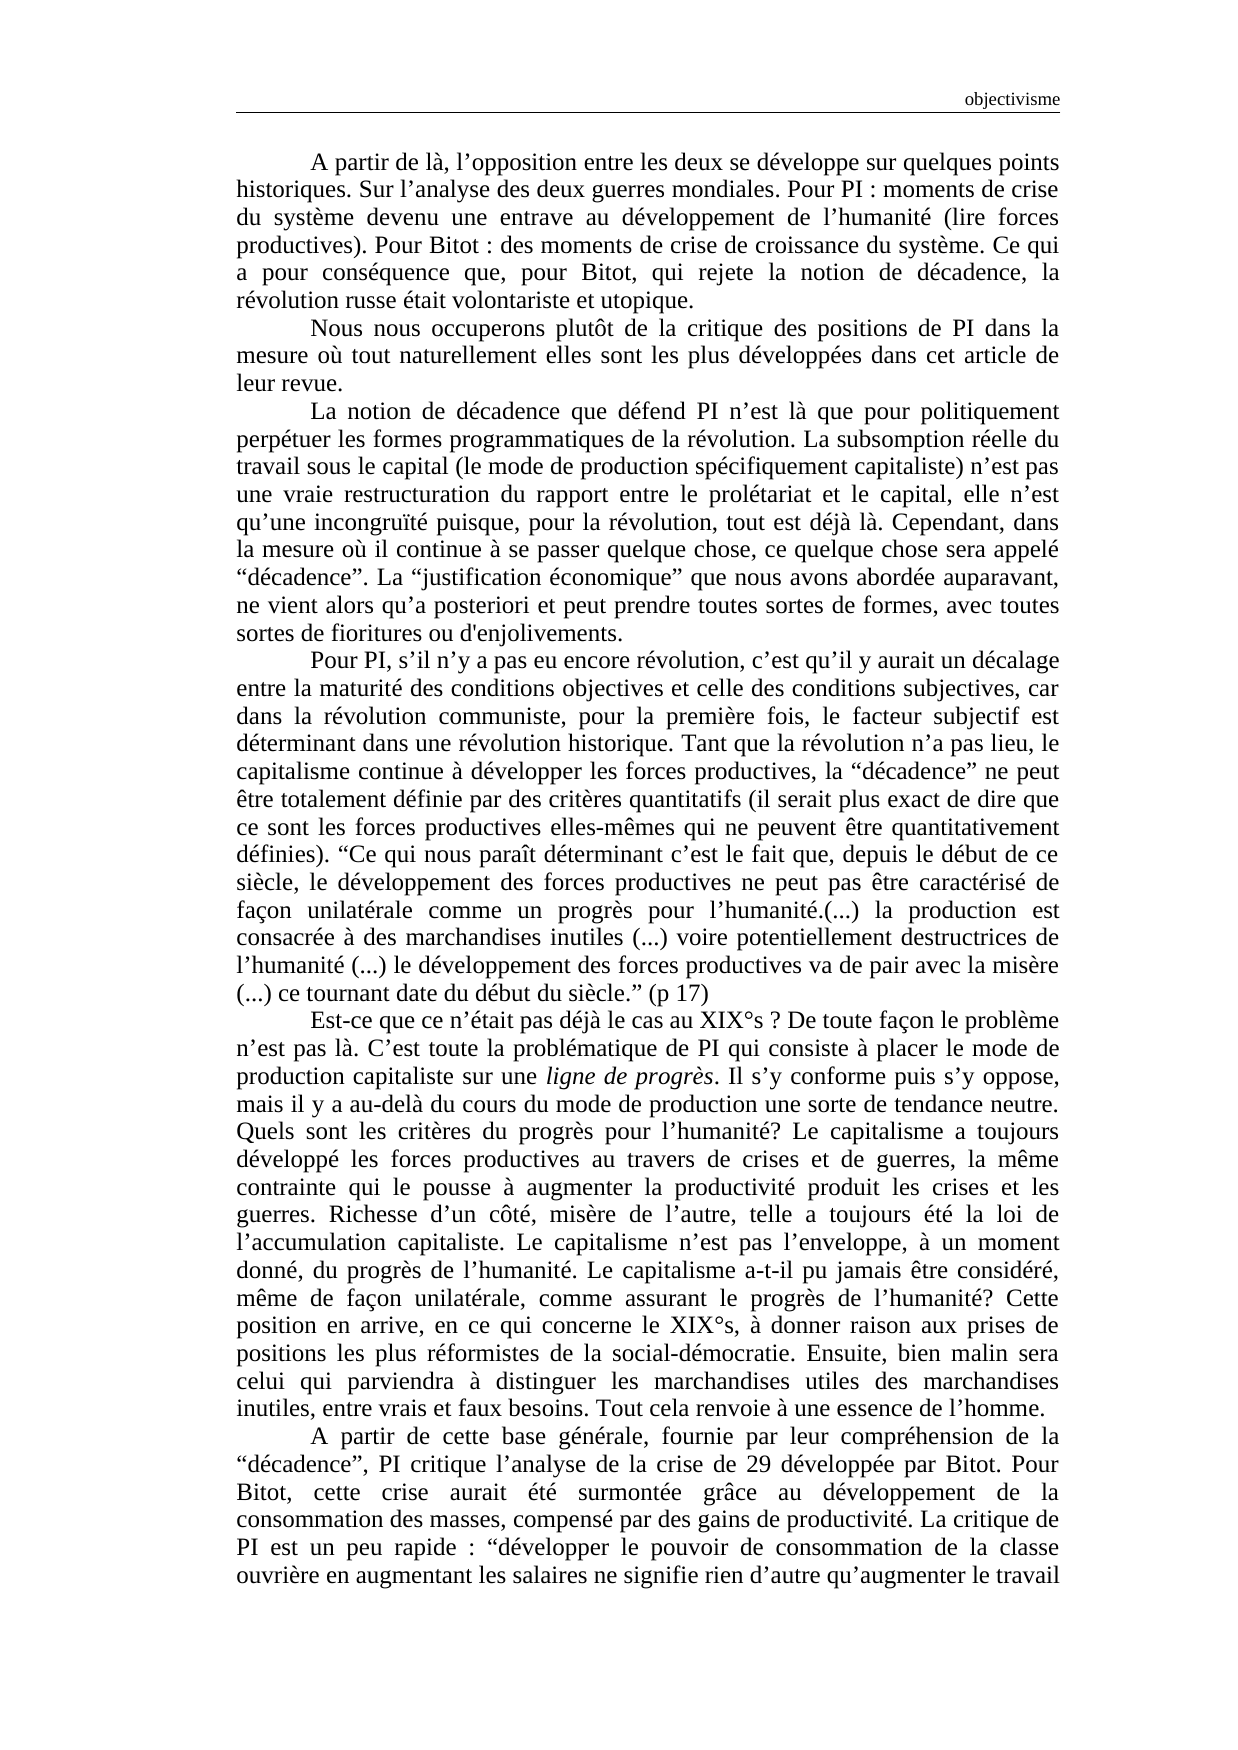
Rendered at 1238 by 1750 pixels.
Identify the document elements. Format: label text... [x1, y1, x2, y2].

text La notion de décadence que défend PI n’est là que pour politiquement perpétuer les formes programmatiques de la révolution. La subsomption réelle du travail sous le capital (le mode de production spécifiquement capitaliste) n’est pas une vraie restructuration du rapport entre le prolétariat et le capital, elle n’est qu’une incongruïté puisque, pour la révolution, tout est déjà là. Cependant, dans la mesure où il continue à se passer quelque chose, ce quelque chose sera appelé “décadence”. La “justification économique” que nous avons abordée auparavant, ne vient alors qu’a posteriori et peut prendre toutes sortes de formes, avec toutes sortes de fioritures ou d'enjolivements. [236, 397, 1060, 646]
text Est-ce que ce n’était pas déjà le cas au XIX°s ? De toute façon le problème n’est pas là. C’est toute la problématique de PI qui consiste à placer le mode de production capitaliste sur une ligne de progrès. Il s’y conforme puis s’y oppose, mais il y a au-delà du cours du mode de production une sorte de tendance neutre. Quels sont les critères du progrès pour l’humanité? Le capitalisme a toujours développé les forces productives au travers de crises et de guerres, la même contrainte qui le pousse à augmenter la productivité produit les crises et les guerres. Richesse d’un côté, misère de l’autre, telle a toujours été la loi de l’accumulation capitaliste. Le capitalisme n’est pas l’enveloppe, à un moment donné, du progrès de l’humanité. Le capitalisme a-t-il pu jamais être considéré, même de façon unilatérale, comme assurant le progrès de l’humanité? Cette position en arrive, en ce qui concerne le XIX°s, à donner raison aux prises de positions les plus réformistes de la social-démocratie. Ensuite, bien malin sera celui qui parviendra à distinguer les marchandises utiles des marchandises inutiles, entre vrais et faux besoins. Tout cela renvoie à une essence de l’homme. [236, 1007, 1060, 1422]
text Pour PI, s’il n’y a pas eu encore révolution, c’est qu’il y aurait un décalage entre la maturité des conditions objectives et celle des conditions subjectives, car dans la révolution communiste, pour la première fois, le facteur subjectif est déterminant dans une révolution historique. Tant que la révolution n’a pas lieu, le capitalisme continue à développer les forces productives, la “décadence” ne peut être totalement définie par des critères quantitatifs (il serait plus exact de dire que ce sont les forces productives elles-mêmes qui ne peuvent être quantitativement définies). “Ce qui nous paraît déterminant c’est le fait que, depuis le début de ce siècle, le développement des forces productives ne peut pas être caractérisé de façon unilatérale comme un progrès pour l’humanité.(...) la production est consacrée à des marchandises inutiles (...) voire potentiellement destructrices de l’humanité (...) le développement des forces productives va de pair avec la misère (...) ce tournant date du début du siècle.” (p 17) [236, 646, 1060, 1007]
text Nous nous occuperons plutôt de la critique des positions de PI dans la mesure où tout naturellement elles sont les plus développées dans cet article de leur revue. [236, 314, 1060, 397]
text A partir de là, l’opposition entre les deux se développe sur quelques points historiques. Sur l’analyse des deux guerres mondiales. Pour PI : moments de crise du système devenu une entrave au développement de l’humanité (lire forces productives). Pour Bitot : des moments de crise de croissance du système. Ce qui a pour conséquence que, pour Bitot, qui rejete la notion de décadence, la révolution russe était volontariste et utopique. [236, 148, 1060, 314]
text A partir de cette base générale, fournie par leur compréhension de la “décadence”, PI critique l’analyse de la crise de 29 développée par Bitot. Pour Bitot, cette crise aurait été surmontée grâce au développement de la consommation des masses, compensé par des gains de productivité. La critique de PI est un peu rapide : “développer le pouvoir de consommation de la classe ouvrière en augmentant les salaires ne signifie rien d’autre qu’augmenter le travail [236, 1422, 1060, 1588]
